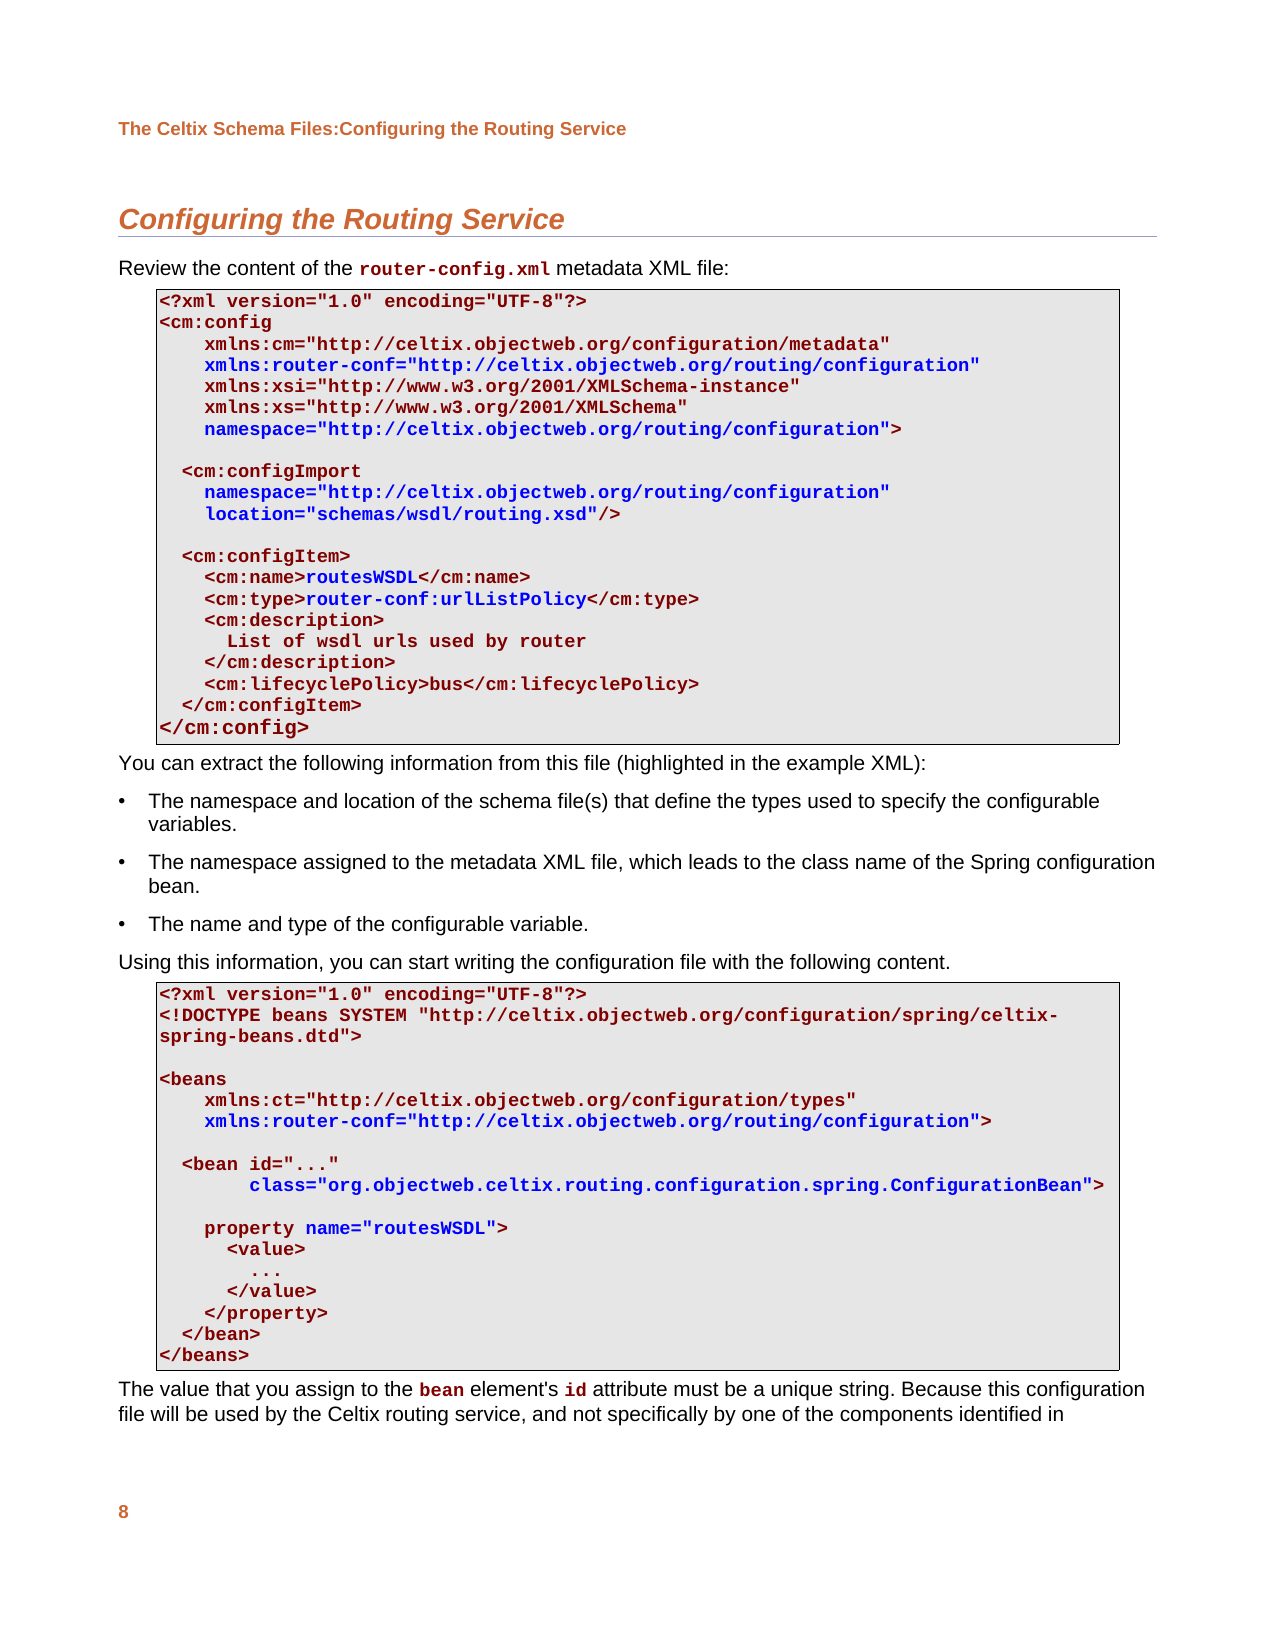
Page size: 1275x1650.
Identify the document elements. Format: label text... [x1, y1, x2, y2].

text List of wsdl urls used by router [157, 629, 1119, 650]
text xmlns:xs="http://www.w3.org/2001/XMLSchema" [157, 395, 1119, 416]
text <!DOCTYPE beans SYSTEM "http://celtix.objectweb.org/configuration/spring/celtix-spring-beans.dtd"> [157, 1003, 1119, 1045]
list The namespace assigned to the metadata XML file, which leads to the class name of the Spring configuration bean. [118, 851, 1157, 897]
text <beans [157, 1067, 1119, 1088]
text xmlns:router-conf="http://celtix.objectweb.org/routing/configuration"> [157, 1109, 1119, 1130]
text ... [157, 1258, 1119, 1279]
text xmlns:cm="http://celtix.objectweb.org/configuration/metadata" [157, 331, 1119, 352]
list The namespace and location of the schema file(s) that define the types used to specify the configurable variables. [118, 789, 1157, 836]
text <cm:configImport [157, 459, 1119, 480]
list The name and type of the configurable variable. [118, 912, 1157, 936]
text </beans> [157, 1343, 1119, 1370]
text <value> [157, 1237, 1119, 1258]
text </property> [157, 1300, 1119, 1322]
text The value that you assign to the bean element's id attribute must be a unique string. Because this configuration file will be used by the Celtix routing service, and not specifically by one of the components identified in [118, 1378, 1157, 1426]
text </cm:description> [157, 650, 1119, 671]
text <?xml version="1.0" encoding="UTF-8"?> [157, 983, 1119, 1003]
text <bean id="..." [157, 1152, 1119, 1173]
subtitle Configuring the Routing Service [118, 203, 1157, 236]
text location="schemas/wsdl/routing.xsd"/> [157, 501, 1119, 522]
text <cm:configItem> [157, 544, 1119, 565]
text <cm:lifecyclePolicy>bus</cm:lifecyclePolicy> [157, 671, 1119, 692]
text property name="routesWSDL"> [157, 1215, 1119, 1237]
text namespace="http://celtix.objectweb.org/routing/configuration"> [157, 416, 1119, 437]
text <cm:type>router-conf:urlListPolicy</cm:type> [157, 586, 1119, 607]
text <?xml version="1.0" encoding="UTF-8"?> [157, 290, 1119, 310]
text </cm:config> [157, 714, 1119, 744]
text xmlns:router-conf="http://celtix.objectweb.org/routing/configuration" [157, 352, 1119, 374]
text namespace="http://celtix.objectweb.org/routing/configuration" [157, 480, 1119, 501]
text class="org.objectweb.celtix.routing.configuration.spring.ConfigurationBean"> [157, 1173, 1119, 1194]
text </cm:configItem> [157, 692, 1119, 714]
text xmlns:xsi="http://www.w3.org/2001/XMLSchema-instance" [157, 374, 1119, 395]
text Using this information, you can start writing the configuration file with the following content. [118, 951, 1157, 974]
text Review the content of the router-config.xml metadata XML file: [118, 257, 1157, 281]
text xmlns:ct="http://celtix.objectweb.org/configuration/types" [157, 1088, 1119, 1109]
text </value> [157, 1279, 1119, 1300]
text </bean> [157, 1322, 1119, 1343]
text <cm:config [157, 310, 1119, 331]
text You can extract the following information from this file (highlighted in the example XML): [118, 751, 1157, 774]
text <cm:name>routesWSDL</cm:name> [157, 565, 1119, 586]
text <cm:description> [157, 607, 1119, 629]
